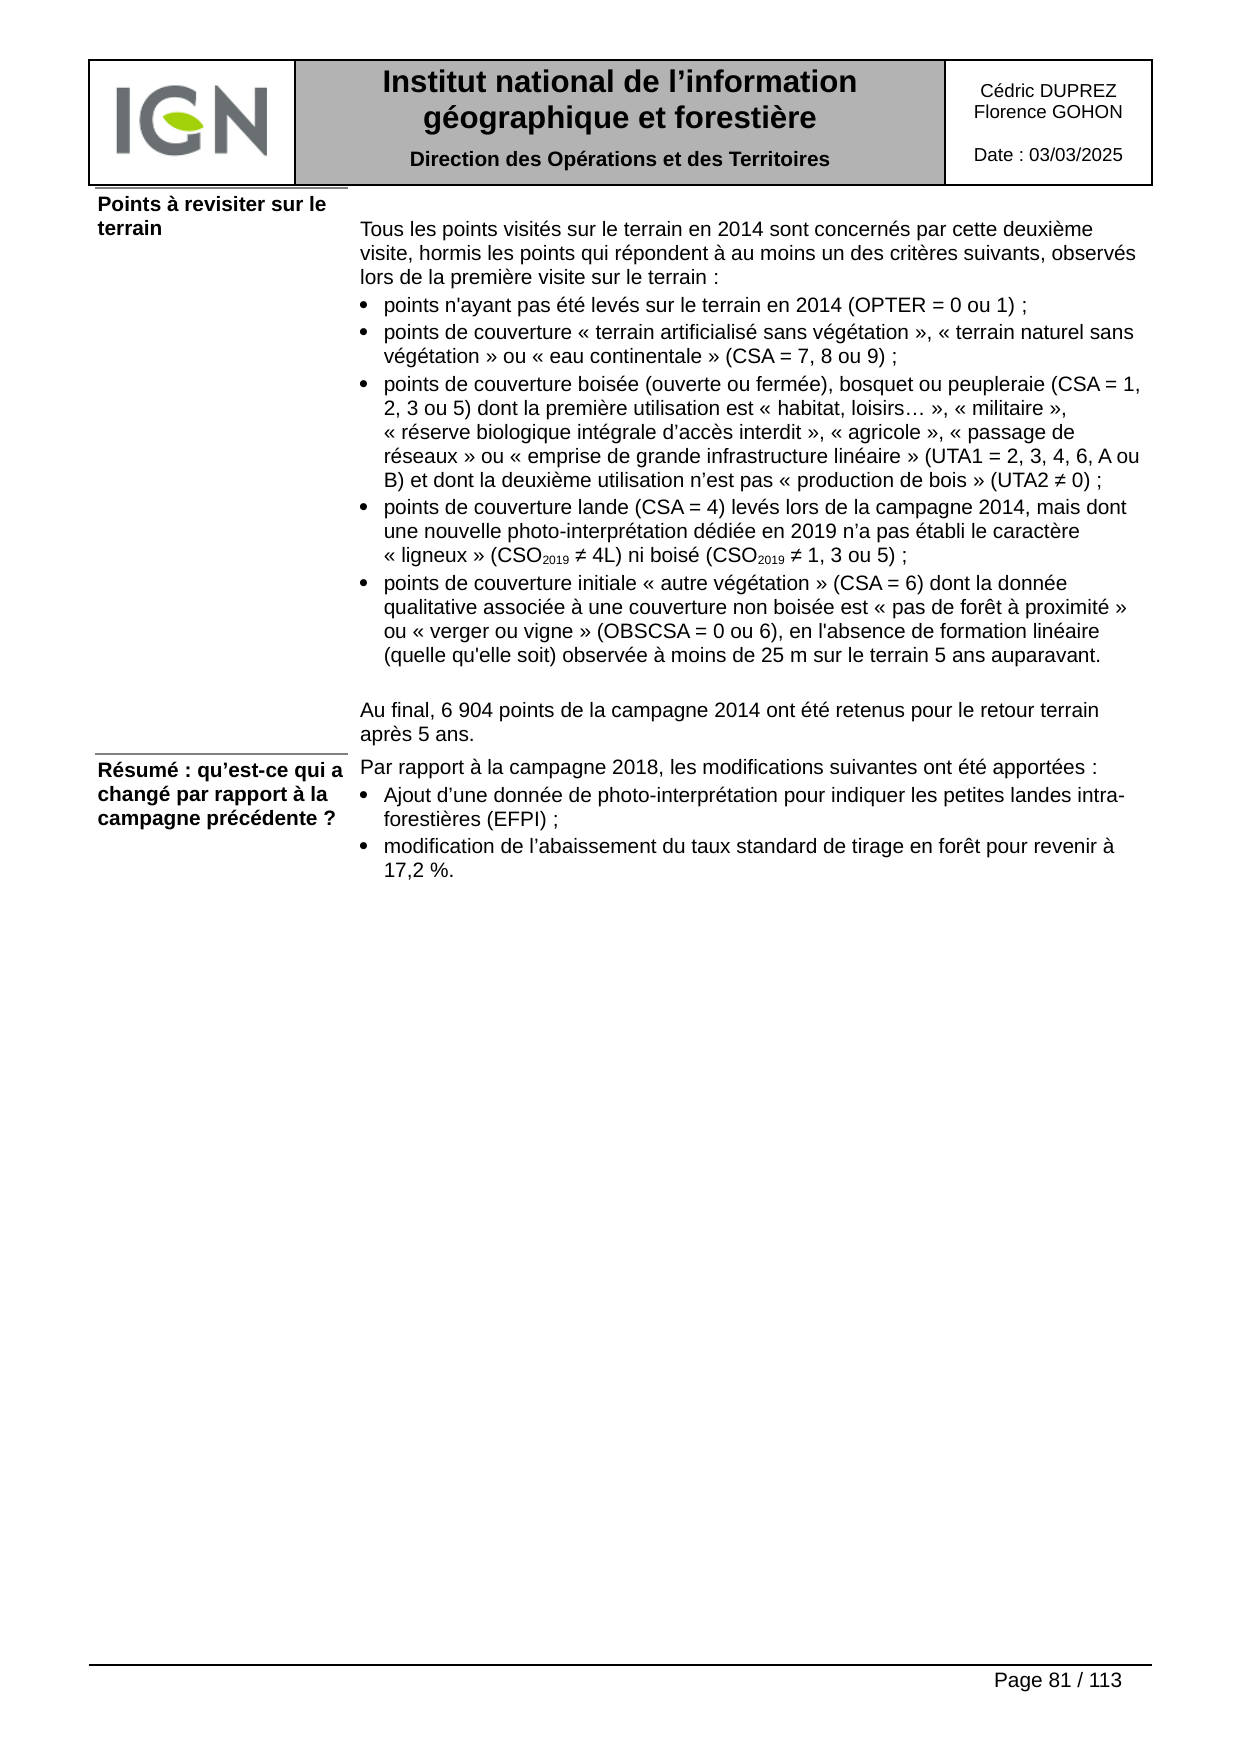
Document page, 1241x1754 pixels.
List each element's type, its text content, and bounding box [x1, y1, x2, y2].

table_cell Tous les points visités sur le terrain en 2014 sont concernés par cette deuxième visite, hormis les points qui répondent à au moins un des critères suivants, observés lors de la première visite sur le terrain : points n'ayant pas été levés sur le terrain en 2014 (OPTER = 0 ou 1) ; points de couverture « terrain artificialisé sans végétation », « terrain naturel sans végétation » ou « eau continentale » (CSA = 7, 8 ou 9) ; points de couverture boisée (ouverte ou fermée), bosquet ou peupleraie (CSA = 1, 2, 3 ou 5) dont la première utilisation est « habitat, loisirs… », « militaire », « réserve biologique intégrale d’accès interdit », « agricole », « passage de réseaux » ou « emprise de grande infrastructure linéaire » (UTA1 = 2, 3, 4, 6, A ou B) et dont la deuxième utilisation n’est pas « production de bois » (UTA2 ≠ 0) ; points de couverture lande (CSA = 4) levés lors de la campagne 2014, mais dont une nouvelle photo-interprétation dédiée en 2019 n’a pas établi le caractère « ligneux » (CSO2019 ≠ 4L) ni boisé (CSO2019 ≠ 1, 3 ou 5) ; points de couverture initiale « autre végétation » (CSA = 6) dont la donnée qualitative associée à une couverture non boisée est « pas de forêt à proximité » ou « verger ou vigne » (OBSCSA = 0 ou 6), en l'absence de formation linéaire (quelle qu'elle soit) observée à moins de 25 m sur le terrain 5 ans auparavant. Au final, 6 904 points de la campagne 2014 ont été retenus pour le retour terrain après 5 ans. [354, 186, 1152, 751]
table_cell Points à revisiter sur le terrain [89, 186, 354, 751]
table_cell Par rapport à la campagne 2018, les modifications suivantes ont été apportées : Ajout d’une donnée de photo-interprétation pour indiquer les petites landes intra-forestières (EFPI) ; modification de l’abaissement du taux standard de tirage en forêt pour revenir à 17,2 %. [354, 751, 1152, 916]
table_cell Résumé : qu’est-ce qui a changé par rapport à la campagne précédente ? [89, 751, 354, 916]
picture [91, 62, 293, 180]
